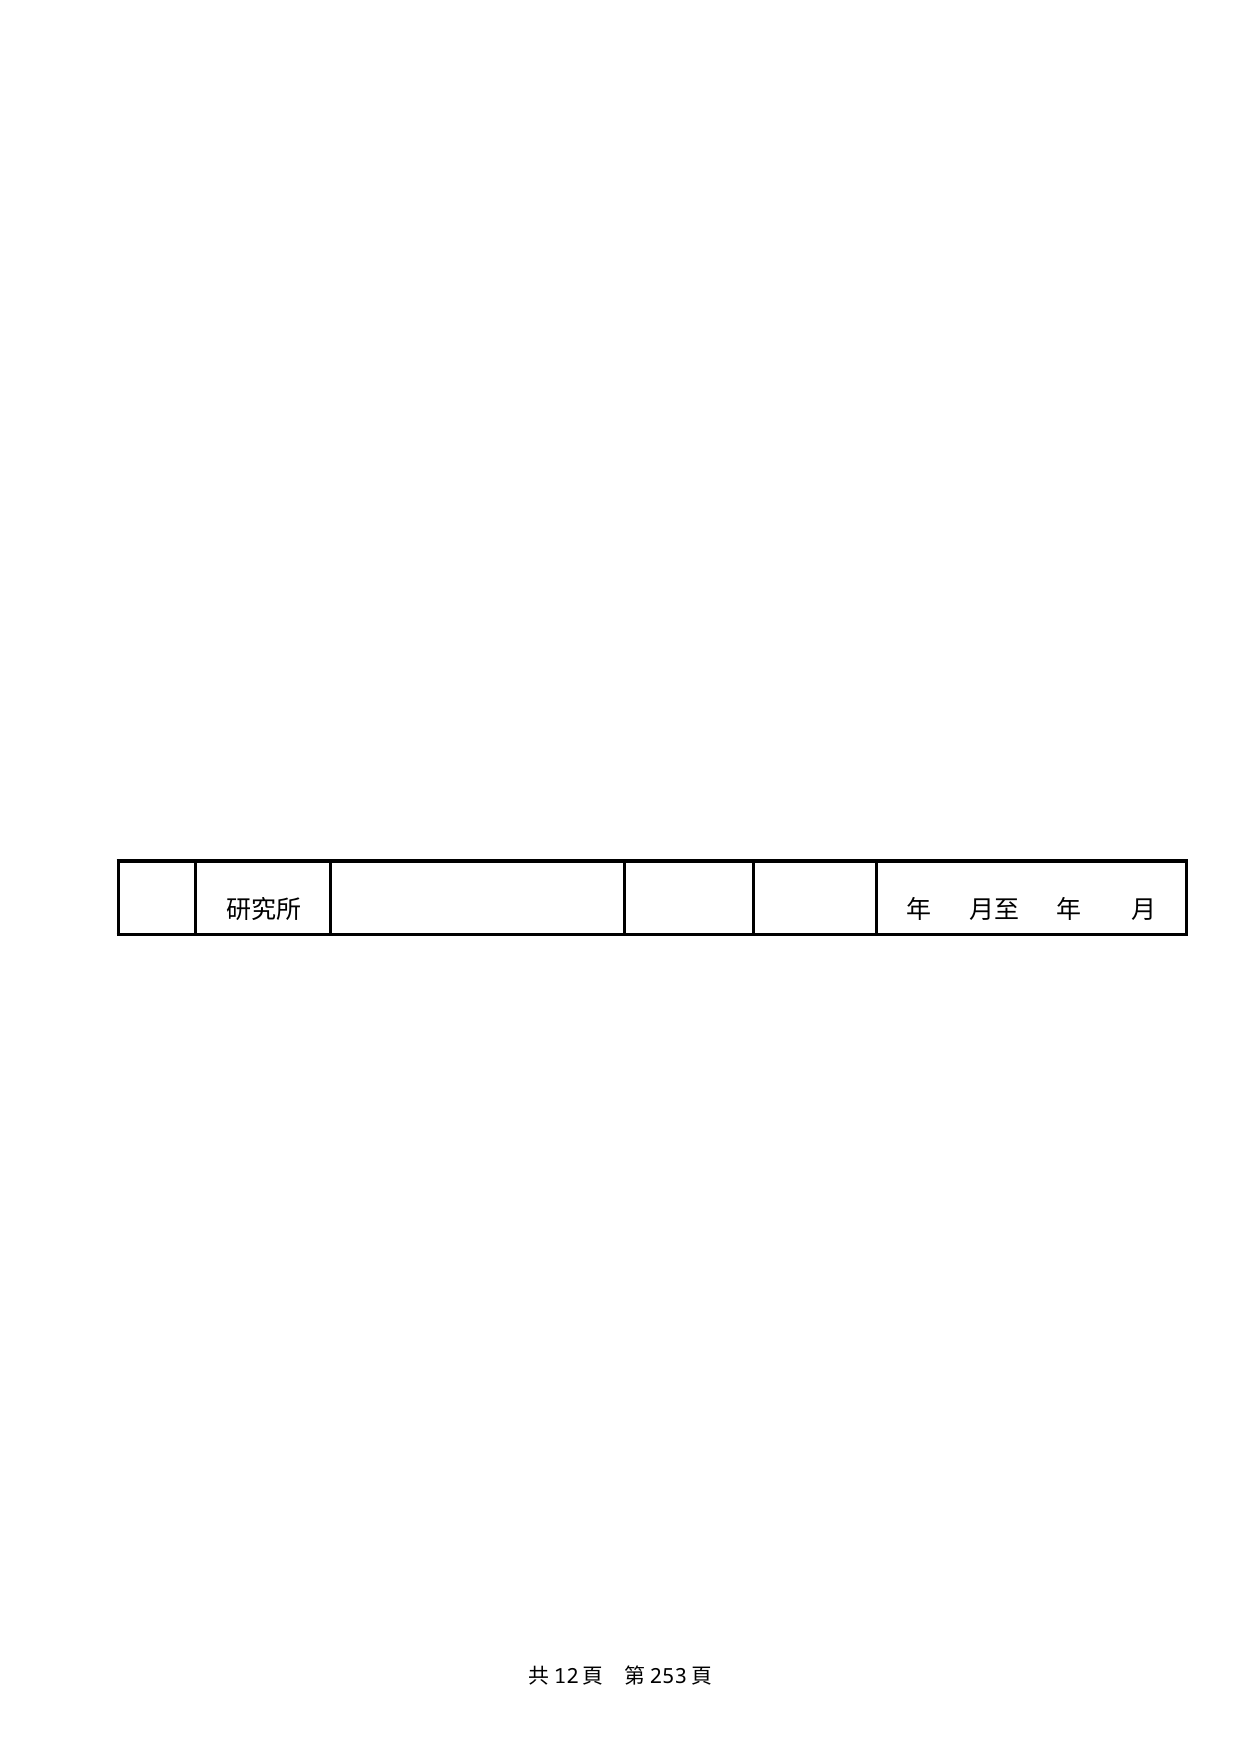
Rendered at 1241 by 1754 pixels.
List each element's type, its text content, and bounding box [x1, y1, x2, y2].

table_cell 研究所 [197, 863, 329, 932]
table_cell 年 月至 年 月 [878, 863, 1185, 932]
table_cell [332, 863, 623, 932]
table_cell [120, 863, 194, 932]
table_cell [755, 863, 875, 932]
table_cell [626, 863, 752, 932]
